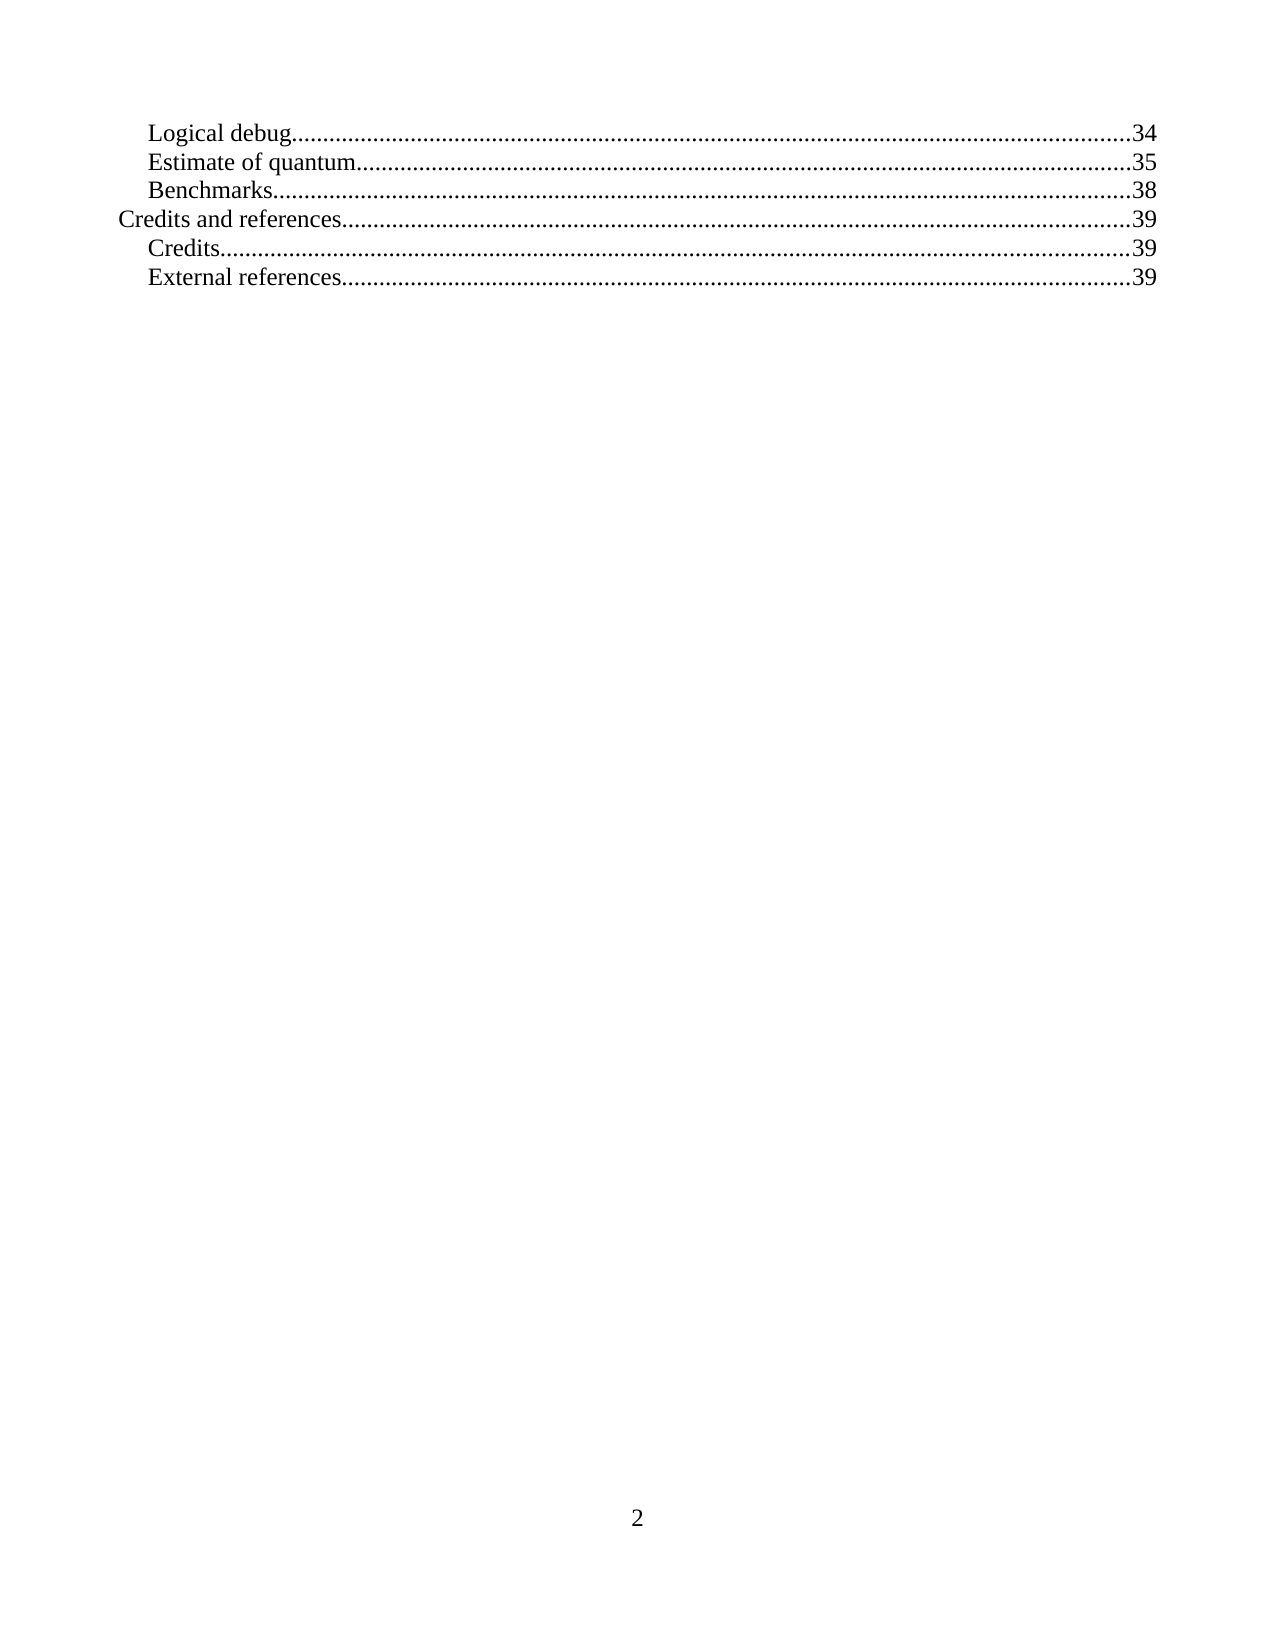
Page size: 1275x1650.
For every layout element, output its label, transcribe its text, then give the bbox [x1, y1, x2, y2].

text External references 39 [148, 262, 1157, 291]
text Benchmarks 38 [148, 176, 1157, 204]
text Logical debug 34 [148, 118, 1157, 147]
text Estimate of quantum 35 [148, 147, 1157, 176]
text Credits 39 [148, 233, 1157, 262]
text Credits and references 39 [118, 204, 1157, 233]
